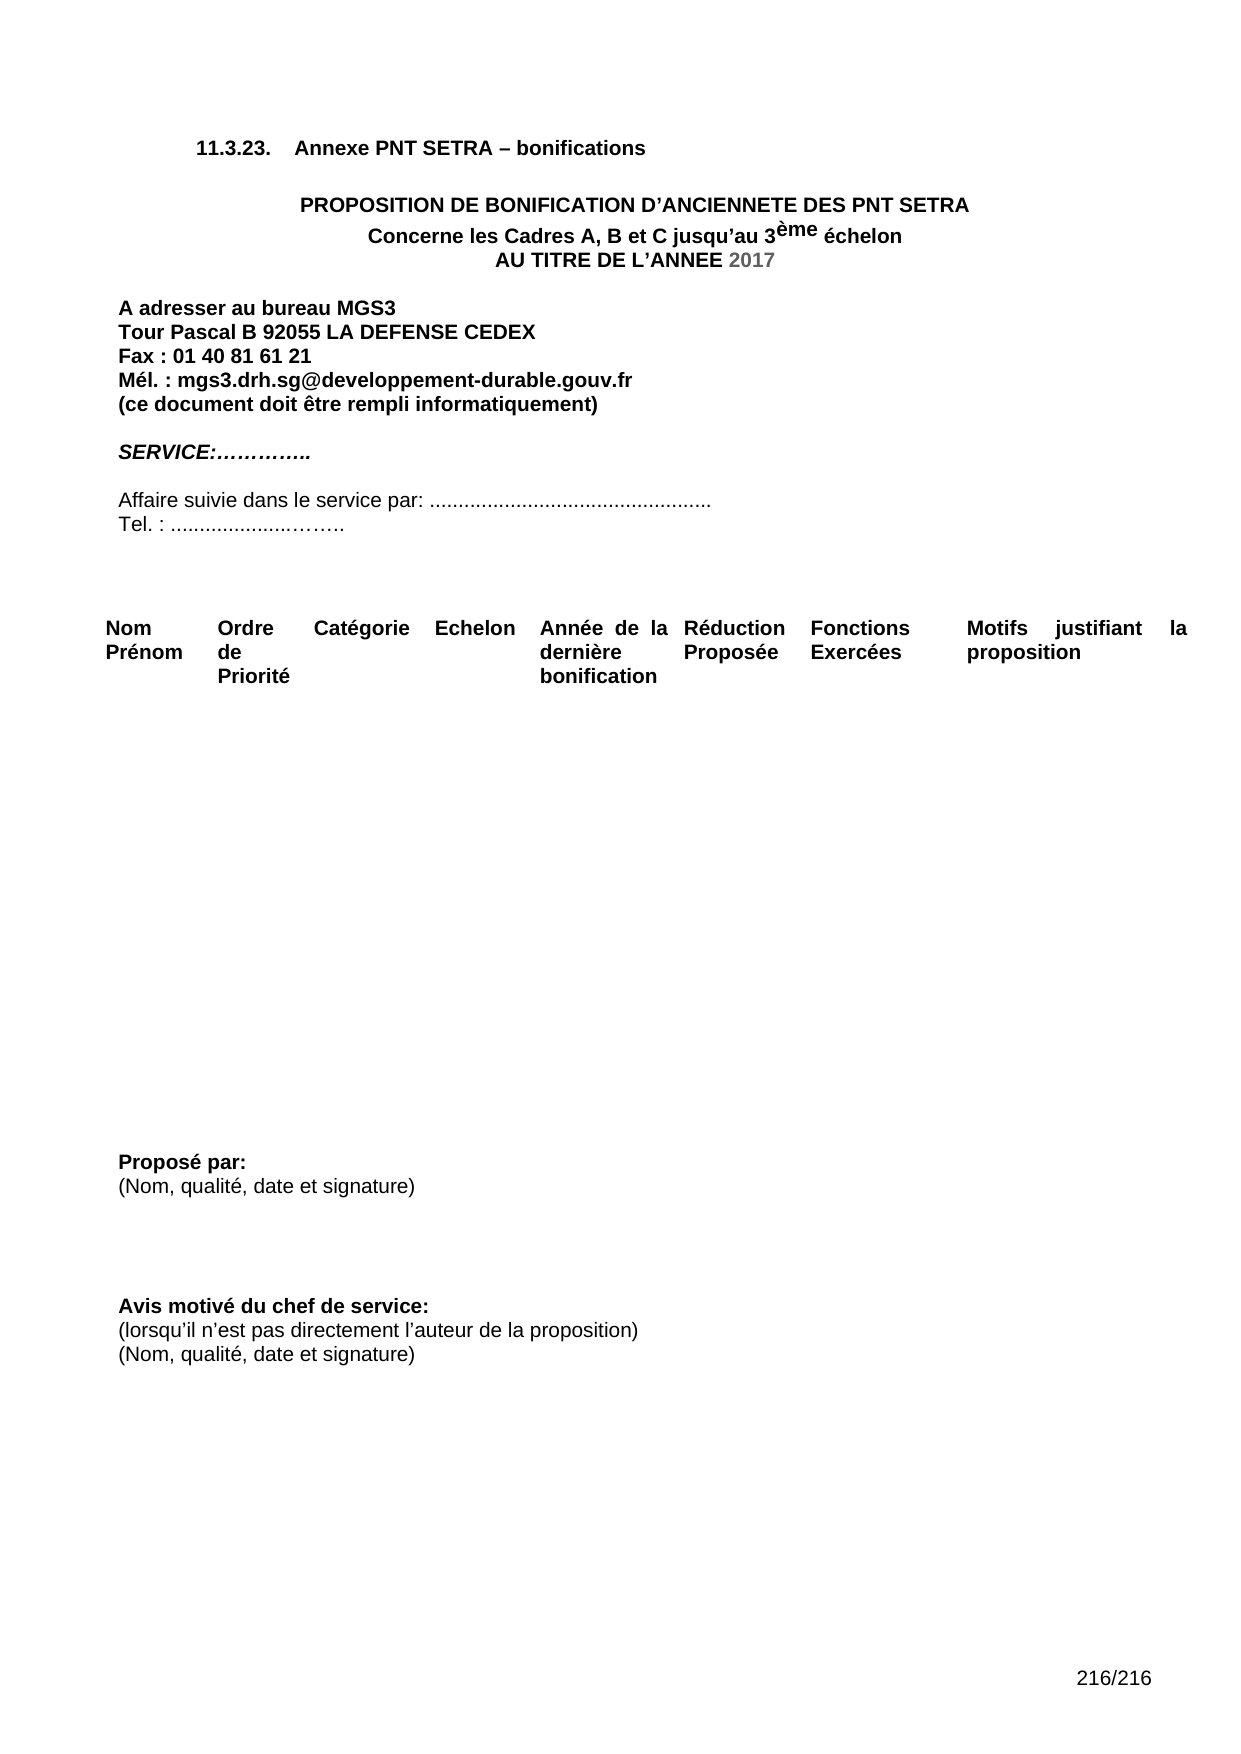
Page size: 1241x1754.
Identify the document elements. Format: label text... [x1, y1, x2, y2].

text Proposé par: [118, 1150, 1152, 1174]
table_header Echelon [427, 608, 532, 695]
text Tel. : .....................…….. [118, 512, 1152, 536]
text Mél. : mgs3.drh.sg@developpement-durable.gouv.fr [118, 368, 1152, 392]
table_cell [676, 695, 803, 1102]
text Tour Pascal B 92055 LA DEFENSE CEDEX [118, 320, 1152, 344]
table_header Réduction Proposée [676, 608, 803, 695]
text (ce document doit être rempli informatiquement) [118, 392, 1152, 416]
subtitle Annexe PNT SETRA – bonifications [121, 136, 1152, 160]
table_cell [532, 695, 676, 1102]
table_header Nom Prénom [98, 608, 209, 695]
table_cell [427, 695, 532, 1102]
text A adresser au bureau MGS3 [118, 296, 1152, 320]
text (Nom, qualité, date et signature) [118, 1174, 1152, 1198]
text AU TITRE DE L’ANNEE 2017 [118, 248, 1152, 272]
text Concerne les Cadres A, B et C jusqu’au 3ème échelon [118, 217, 1152, 248]
table_header Ordre de Priorité [209, 608, 306, 695]
text (lorsqu’il n’est pas directement l’auteur de la proposition) [118, 1318, 1152, 1342]
text Avis motivé du chef de service: [118, 1294, 1152, 1318]
table_header Année de la dernière bonification [532, 608, 676, 695]
text (Nom, qualité, date et signature) [118, 1342, 1152, 1366]
table_cell [803, 695, 959, 1102]
table_cell [959, 695, 1195, 1102]
table_header Catégorie [306, 608, 427, 695]
text Affaire suivie dans le service par: ................................................. [118, 488, 1152, 512]
table_header Fonctions Exercées [803, 608, 959, 695]
text PROPOSITION DE BONIFICATION D’ANCIENNETE DES PNT SETRA [118, 193, 1152, 217]
table_cell [209, 695, 306, 1102]
text Fax : 01 40 81 61 21 [118, 344, 1152, 368]
table_cell [306, 695, 427, 1102]
text SERVICE:………….. [118, 440, 1152, 464]
table_header Motifs justifiant la proposition [959, 608, 1195, 695]
table_cell [98, 695, 209, 1102]
